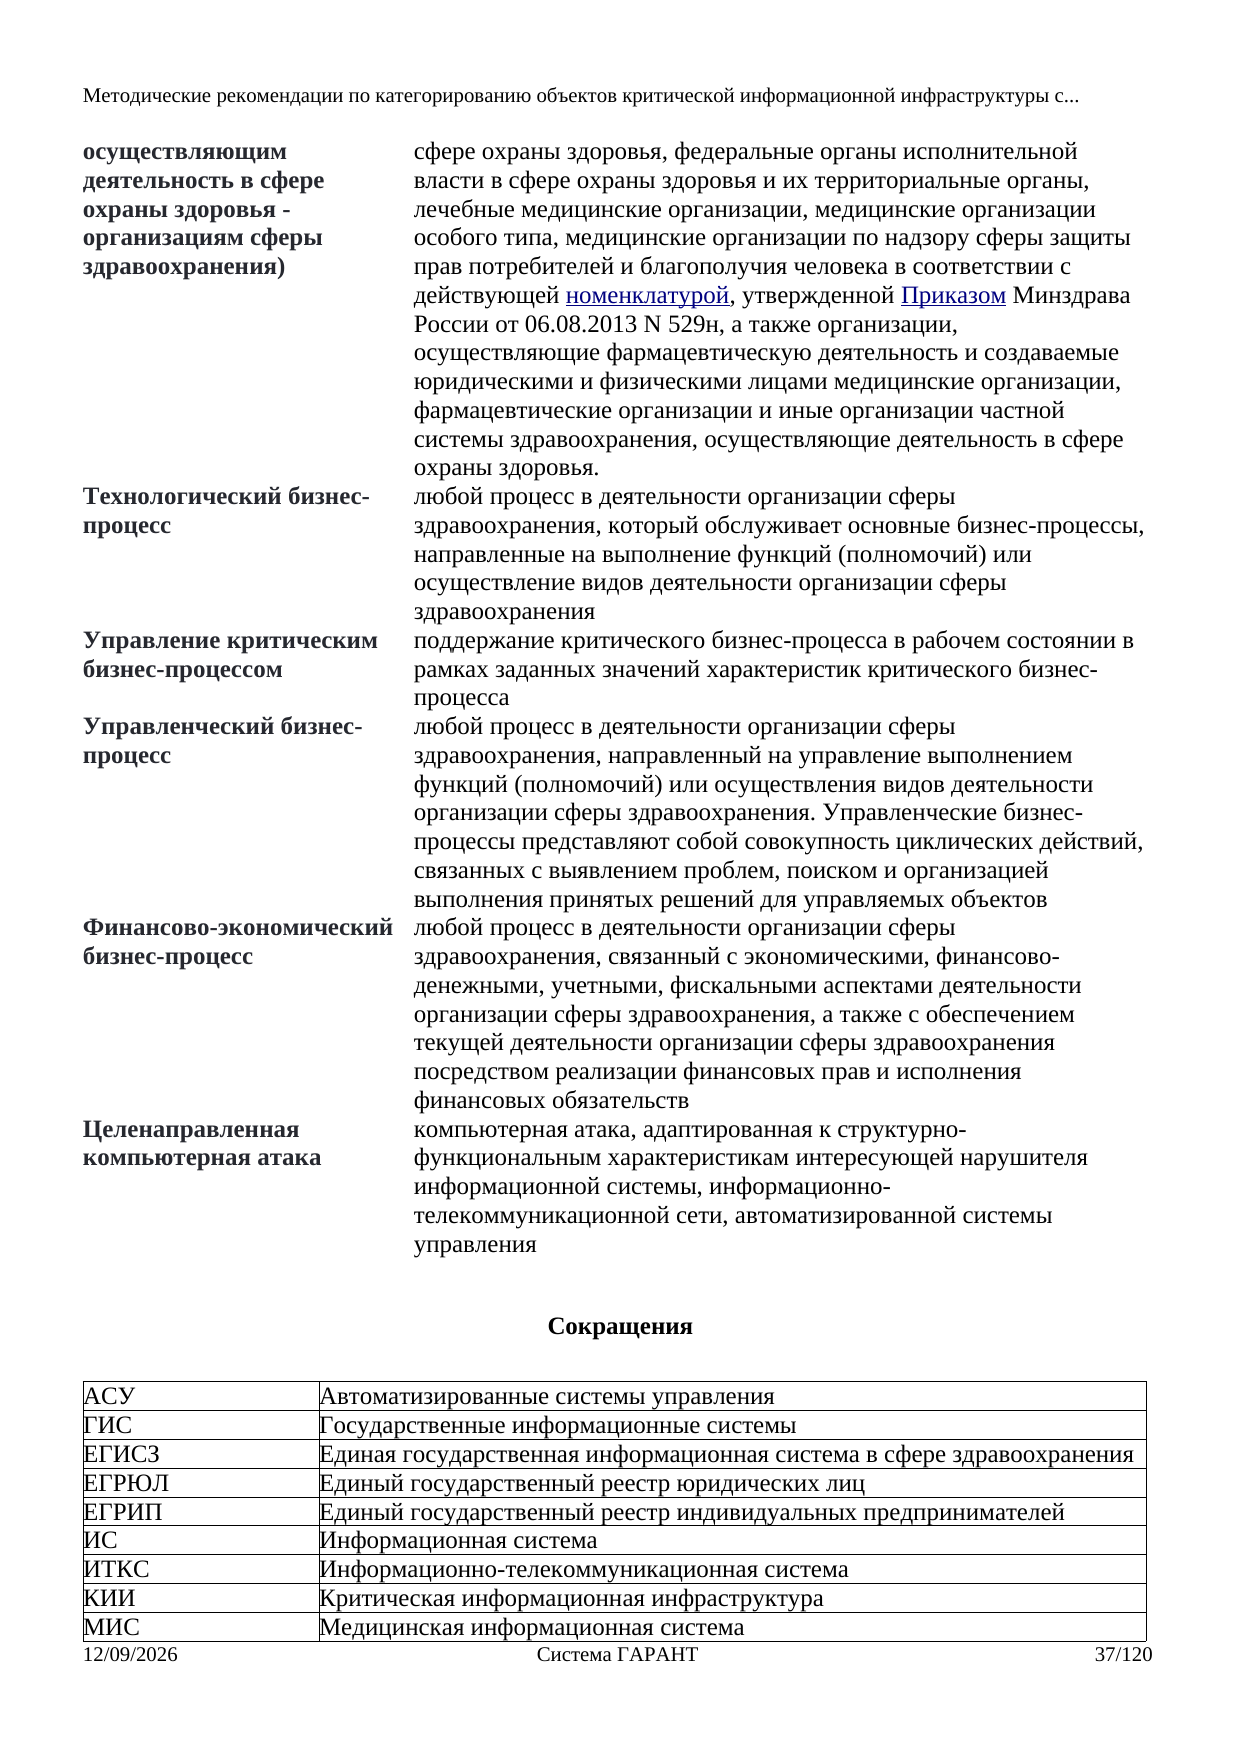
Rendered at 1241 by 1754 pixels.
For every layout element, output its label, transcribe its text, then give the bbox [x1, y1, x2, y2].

table_cell компьютерная атака, адаптированная к структурно-функциональным характеристикам интересующей нарушителя информационной системы, информационно-телекоммуникационной сети, автоматизированной системы управления [414, 1114, 1146, 1257]
table_cell Единая государственная информационная система в сфере здравоохранения [320, 1440, 1146, 1468]
table_cell любой процесс в деятельности организации сферы здравоохранения, связанный с экономическими, финансово-денежными, учетными, фискальными аспектами деятельности организации сферы здравоохранения, а также с обеспечением текущей деятельности организации сферы здравоохранения посредством реализации финансовых прав и исполнения финансовых обязательств [414, 913, 1146, 1114]
table_cell Единый государственный реестр юридических лиц [320, 1469, 1146, 1497]
table_cell Медицинская информационная система [320, 1613, 1146, 1641]
table_header Автоматизированные системы управления [320, 1382, 1146, 1410]
table_cell любой процесс в деятельности организации сферы здравоохранения, направленный на управление выполнением функций (полномочий) или осуществления видов деятельности организации сферы здравоохранения. Управленческие бизнес-процессы представляют собой совокупность циклических действий, связанных с выявлением проблем, поиском и организацией выполнения принятых решений для управляемых объектов [414, 711, 1146, 912]
table_cell сфере охраны здоровья, федеральные органы исполнительной власти в сфере охраны здоровья и их территориальные органы, лечебные медицинские организации, медицинские организации особого типа, медицинские организации по надзору сферы защиты прав потребителей и благополучия человека в соответствии с действующей номенклатурой, утвержденной Приказом Минздрава России от 06.08.2013 N 529н, а также организации, осуществляющие фармацевтическую деятельность и создаваемые юридическими и физическими лицами медицинские организации, фармацевтические организации и иные организации частной системы здравоохранения, осуществляющие деятельность в сфере охраны здоровья. [414, 136, 1146, 481]
table_cell осуществляющим деятельность в сфере охраны здоровья - организациям сферы здравоохранения) [83, 136, 413, 481]
table_cell ИС [84, 1526, 319, 1554]
table_cell Целенаправленная компьютерная атака [83, 1114, 413, 1257]
table_cell Информационно-телекоммуникационная система [320, 1555, 1146, 1583]
table_cell МИС [84, 1613, 319, 1641]
table_cell Финансово-экономический бизнес-процесс [83, 913, 413, 1114]
table_cell ЕГИСЗ [84, 1440, 319, 1468]
table_cell КИИ [84, 1584, 319, 1612]
subtitle Сокращения [83, 1311, 1157, 1340]
table_cell Информационная система [320, 1526, 1146, 1554]
table_cell Технологический бизнес-процесс [83, 481, 413, 625]
table_cell ЕГРИП [84, 1498, 319, 1525]
table_cell ИТКС [84, 1555, 319, 1583]
table_cell Государственные информационные системы [320, 1411, 1146, 1439]
table_cell любой процесс в деятельности организации сферы здравоохранения, который обслуживает основные бизнес-процессы, направленные на выполнение функций (полномочий) или осуществление видов деятельности организации сферы здравоохранения [414, 481, 1146, 625]
table_cell Критическая информационная инфраструктура [320, 1584, 1146, 1612]
table_cell поддержание критического бизнес-процесса в рабочем состоянии в рамках заданных значений характеристик критического бизнес-процесса [414, 625, 1146, 711]
table_cell Управленческий бизнес-процесс [83, 711, 413, 912]
table_header АСУ [84, 1382, 319, 1410]
table_cell ГИС [84, 1411, 319, 1439]
table_cell ЕГРЮЛ [84, 1469, 319, 1497]
table_cell Управление критическим бизнес-процессом [83, 625, 413, 711]
table_cell Единый государственный реестр индивидуальных предпринимателей [320, 1498, 1146, 1525]
